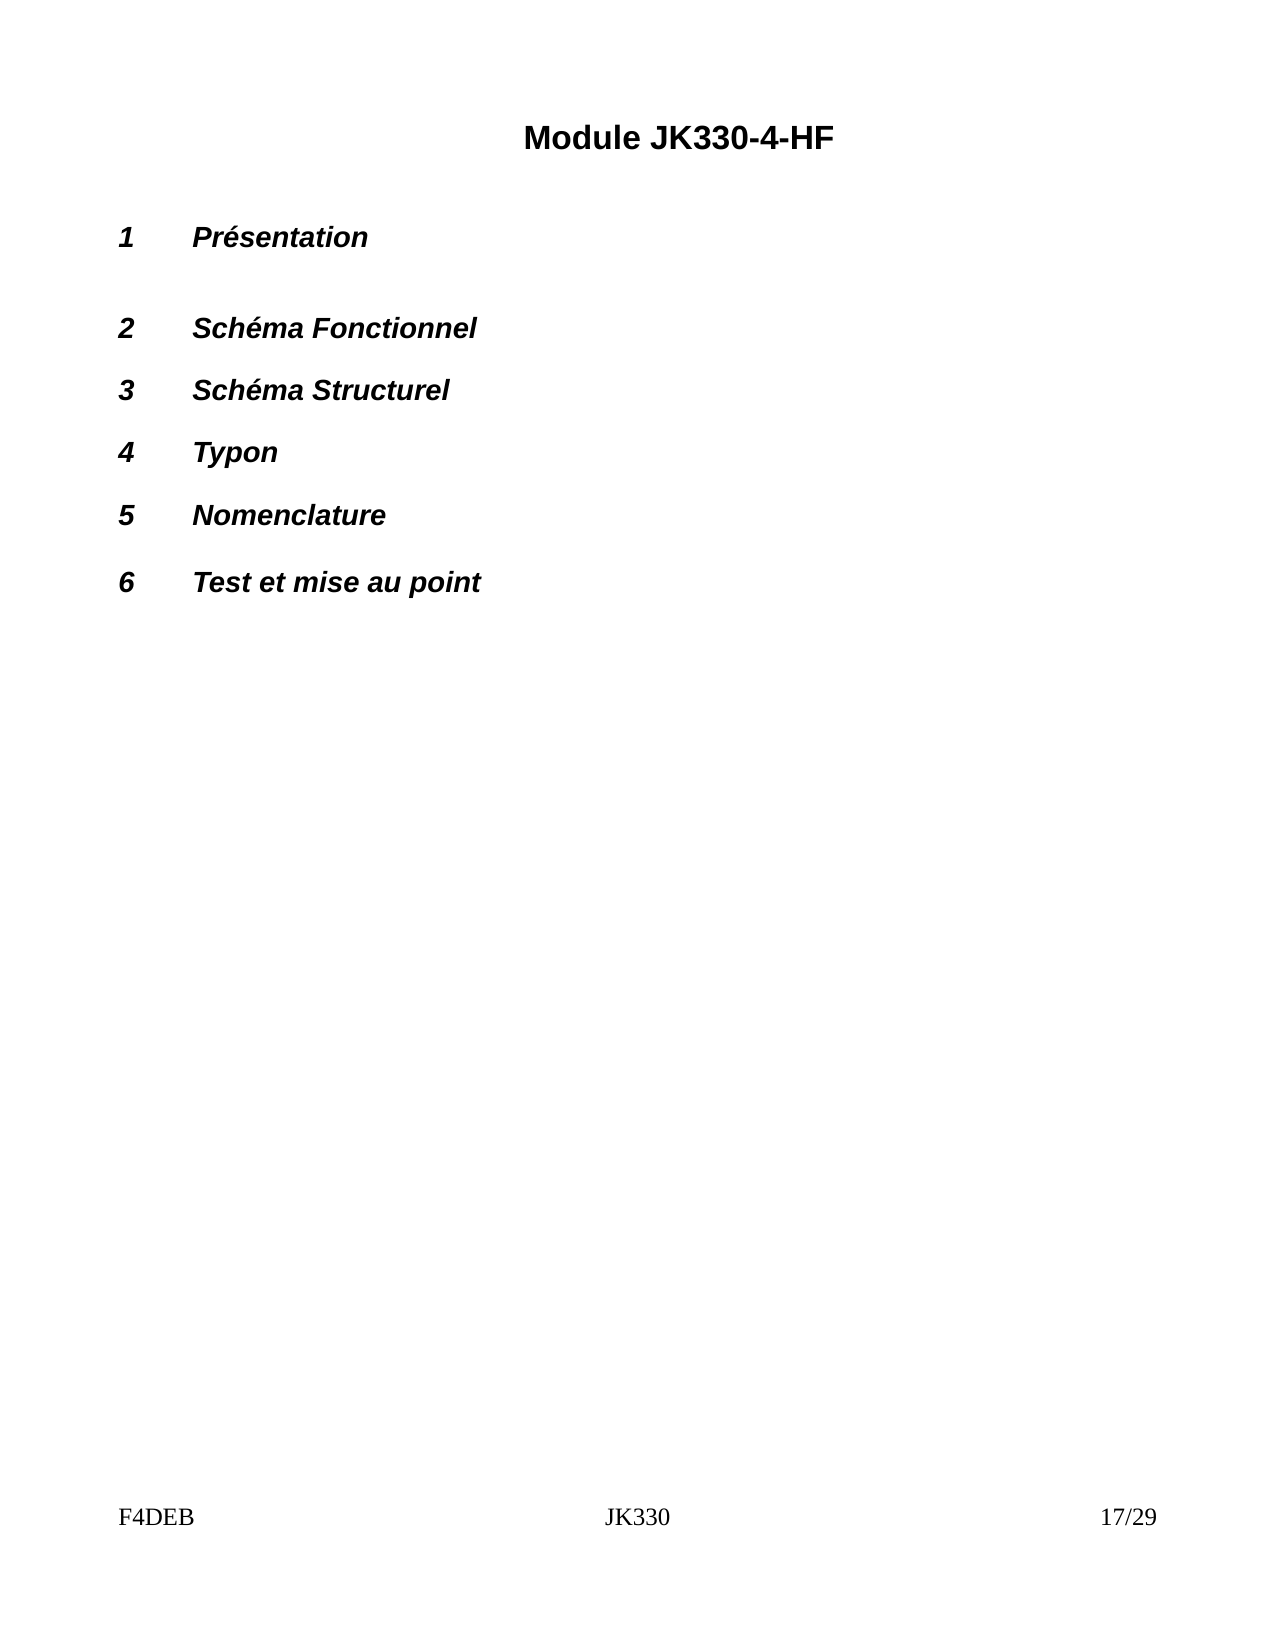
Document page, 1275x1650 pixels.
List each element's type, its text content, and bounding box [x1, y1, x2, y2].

subtitle Schéma Structurel [118, 373, 1157, 406]
subtitle Présentation [118, 219, 1157, 253]
subtitle Typon [118, 435, 1157, 469]
subtitle Test et mise au point [118, 564, 1157, 598]
subtitle Nomenclature [118, 497, 1157, 531]
subtitle Schéma Fonctionnel [118, 311, 1157, 344]
subtitle Module JK330-4-HF [175, 118, 1157, 157]
